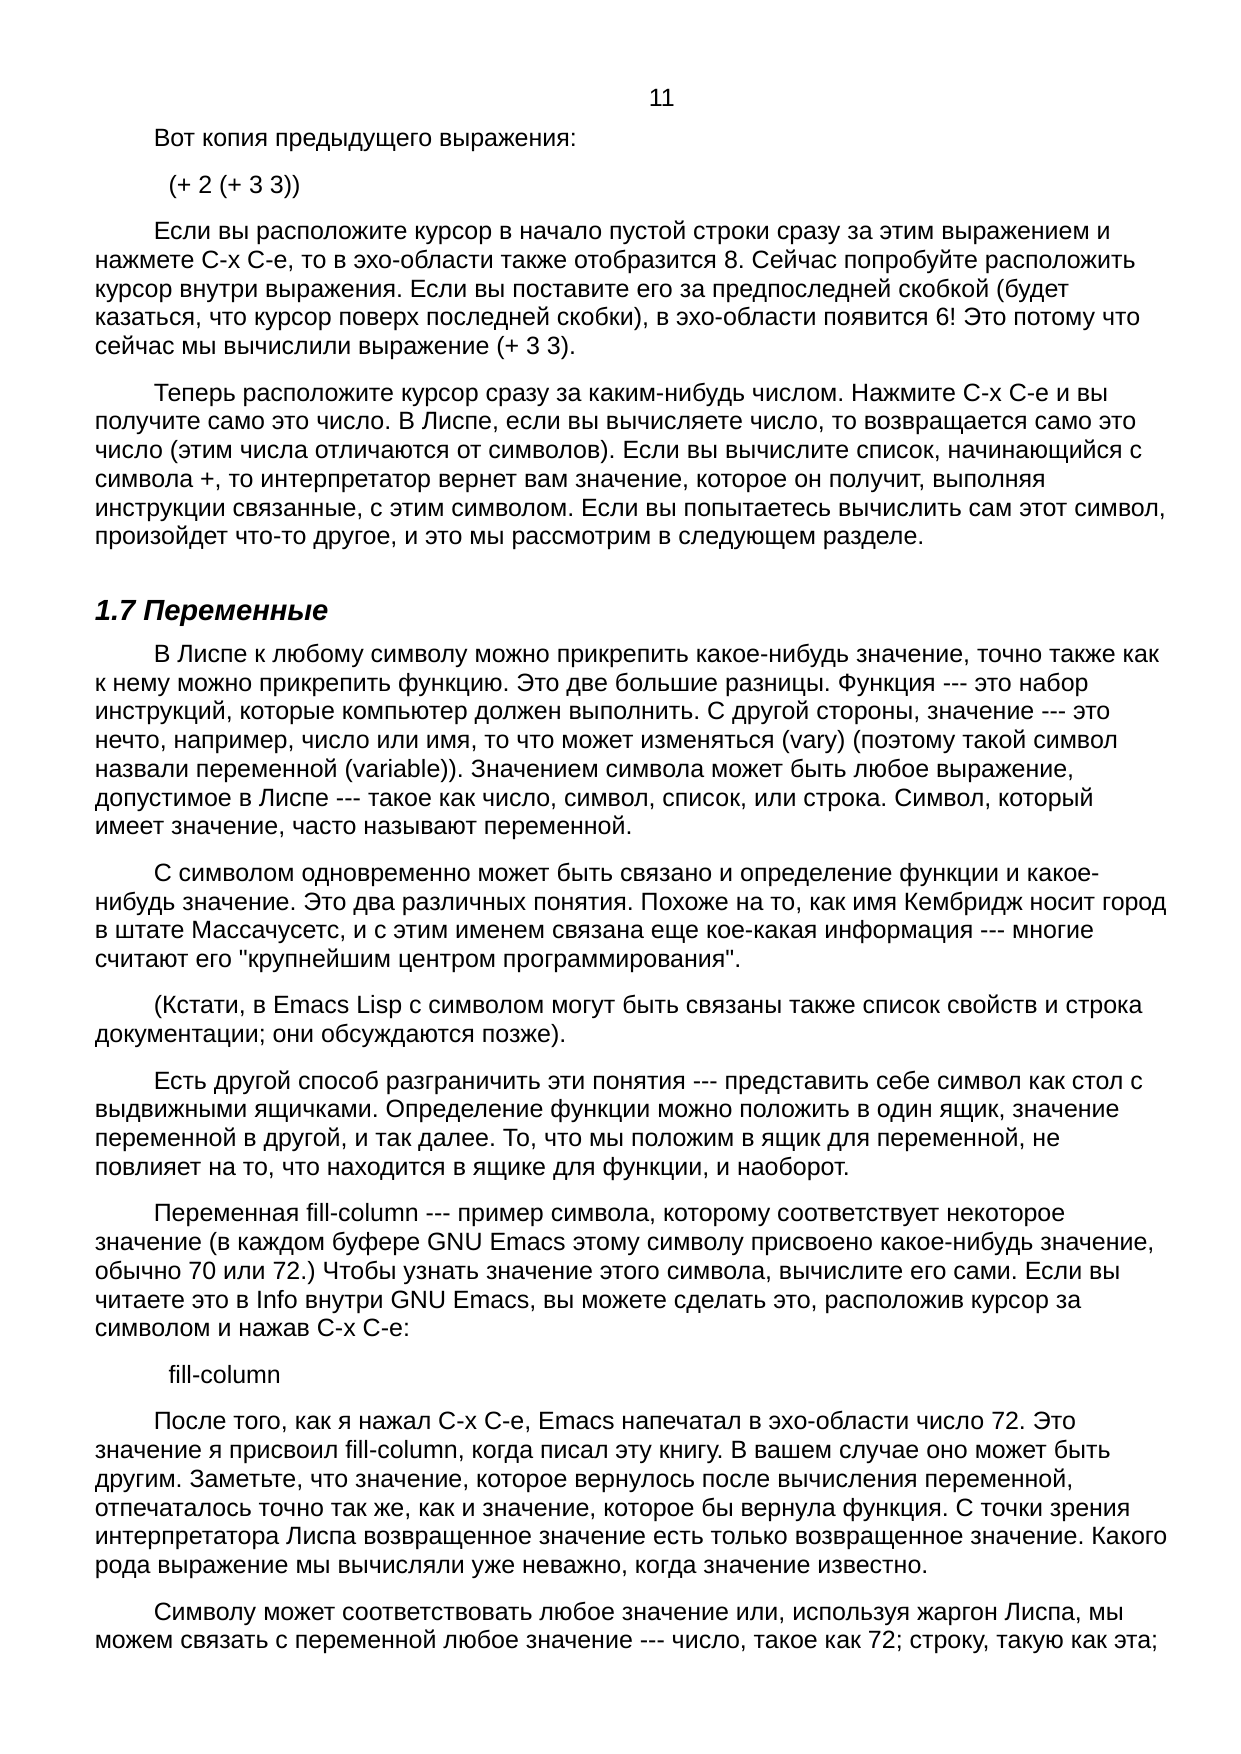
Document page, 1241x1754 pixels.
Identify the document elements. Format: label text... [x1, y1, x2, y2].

text (+ 2 (+ 3 3)) [94, 170, 1169, 198]
text fill-column [94, 1360, 1169, 1389]
text Символу может соответствовать любое значение или, используя жаргон Лиспа, мы можем связать с переменной любое значение --- число, такое как 72; строку, такую как эта; [94, 1597, 1169, 1654]
text Теперь расположите курсор сразу за каким-нибудь числом. Нажмите C-x C-e и вы получите само это число. В Лиспе, если вы вычисляете число, то возвращается само это число (этим числа отличаются от символов). Если вы вычислите список, начинающийся с символа +, то интерпретатор вернет вам значение, которое он получит, выполняя инструкции связанные, с этим символом. Если вы попытаетесь вычислить сам этот символ, произойдет что-то другое, и это мы рассмотрим в следующем разделе. [94, 378, 1169, 550]
text Вот копия предыдущего выражения: [94, 123, 1169, 152]
text Если вы расположите курсор в начало пустой строки сразу за этим выражением и нажмете C-x C-e, то в эхо-области также отобразится 8. Сейчас попробуйте расположить курсор внутри выражения. Если вы поставите его за предпоследней скобкой (будет казаться, что курсор поверх последней скобки), в эхо-области появится 6! Это потому что сейчас мы вычислили выражение (+ 3 3). [94, 216, 1169, 360]
text После того, как я нажал C-x C-e, Emacs напечатал в эхо-области число 72. Это значение я присвоил fill-column, когда писал эту книгу. В вашем случае оно может быть другим. Заметьте, что значение, которое вернулось после вычисления переменной, отпечаталось точно так же, как и значение, которое бы вернула функция. С точки зрения интерпретатора Лиспа возвращенное значение есть только возвращенное значение. Какого рода выражение мы вычисляли уже неважно, когда значение известно. [94, 1406, 1169, 1579]
text (Кстати, в Emacs Lisp с символом могут быть связаны также список свойств и строка документации; они обсуждаются позже). [94, 991, 1169, 1048]
text С символом одновременно может быть связано и определение функции и какое-нибудь значение. Это два различных понятия. Похоже на то, как имя Кембридж носит город в штате Массачусетс, и с этим именем связана еще кое-какая информация --- многие считают его "крупнейшим центром программирования". [94, 858, 1169, 973]
text Есть другой способ разграничить эти понятия --- представить себе символ как стол с выдвижными ящичками. Определение функции можно положить в один ящик, значение переменной в другой, и так далее. То, что мы положим в ящик для переменной, не повлияет на то, что находится в ящике для функции, и наоборот. [94, 1066, 1169, 1181]
text В Лиспе к любому символу можно прикрепить какое-нибудь значение, точно также как к нему можно прикрепить функцию. Это две большие разницы. Функция --- это набор инструкций, которые компьютер должен выполнить. С другой стороны, значение --- это нечто, например, число или имя, то что может изменяться (vary) (поэтому такой символ назвали переменной (variable)). Значением символа может быть любое выражение, допустимое в Лиспе --- такое как число, символ, список, или строка. Символ, который имеет значение, часто называют переменной. [94, 639, 1169, 840]
text Переменная fill-column --- пример символа, которому соответствует некоторое значение (в каждом буфере GNU Emacs этому символу присвоено какое-нибудь значение, обычно 70 или 72.) Чтобы узнать значение этого символа, вычислите его сами. Если вы читаете это в Info внутри GNU Emacs, вы можете сделать это, расположив курсор за символом и нажав C-x C-e: [94, 1198, 1169, 1342]
subtitle 1.7 Переменные [94, 593, 1169, 626]
